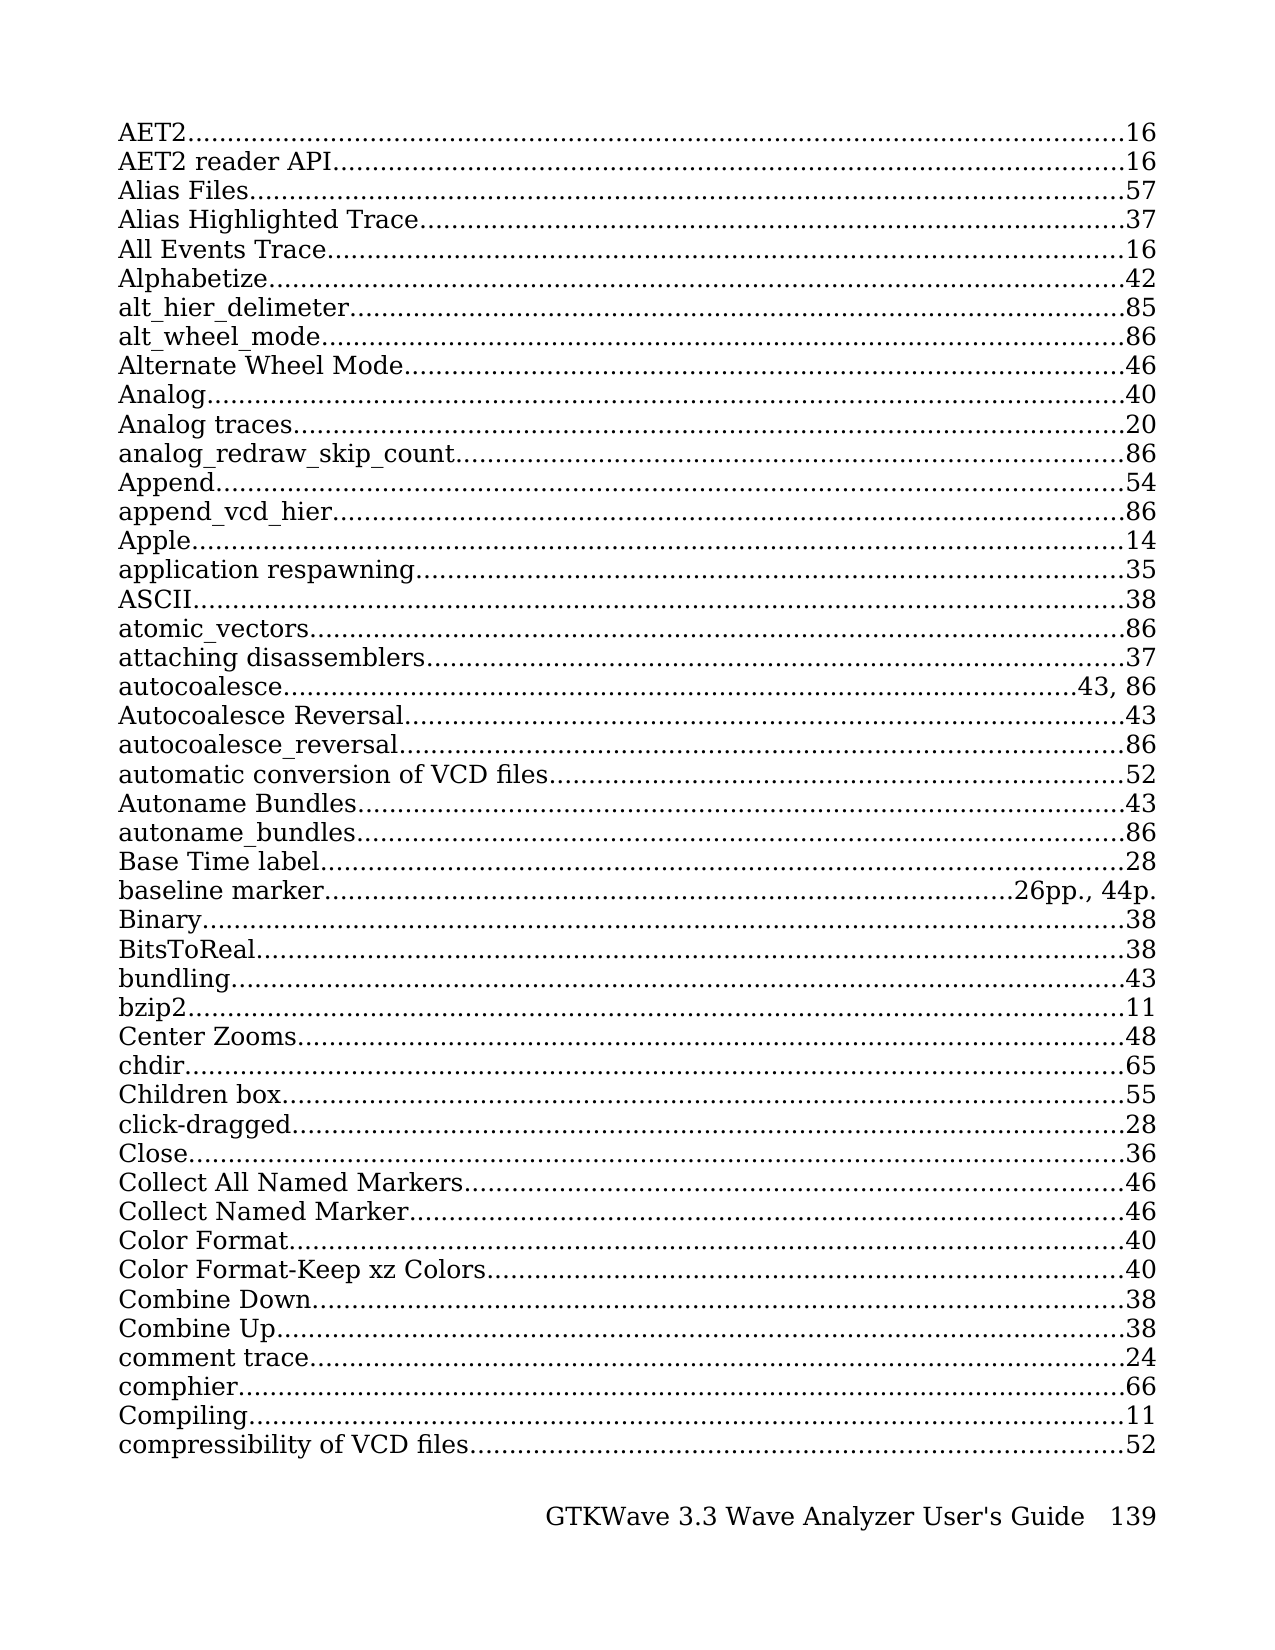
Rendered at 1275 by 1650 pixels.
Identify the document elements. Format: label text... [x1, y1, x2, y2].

text AET2 16 [118, 118, 1157, 147]
text Children box 55 [118, 1081, 1157, 1110]
text automatic conversion of VCD files 52 [118, 760, 1157, 789]
text Binary 38 [118, 906, 1157, 935]
text ASCII 38 [118, 585, 1157, 614]
text Analog traces 20 [118, 410, 1157, 439]
text Center Zooms 48 [118, 1022, 1157, 1051]
text Alias Highlighted Trace 37 [118, 206, 1157, 235]
text application respawning 35 [118, 556, 1157, 585]
text BitsToReal 38 [118, 935, 1157, 964]
text bzip2 11 [118, 993, 1157, 1022]
text Append 54 [118, 468, 1157, 497]
text Analog 40 [118, 381, 1157, 410]
text Color Format-Keep xz Colors 40 [118, 1256, 1157, 1285]
text append_vcd_hier 86 [118, 497, 1157, 526]
text comphier 66 [118, 1372, 1157, 1401]
text atomic_vectors 86 [118, 614, 1157, 643]
text autocoalesce_reversal 86 [118, 731, 1157, 760]
text All Events Trace 16 [118, 235, 1157, 264]
text Combine Down 38 [118, 1285, 1157, 1314]
text Collect All Named Markers 46 [118, 1168, 1157, 1197]
text baseline marker 26pp., 44p. [118, 876, 1157, 906]
text click-dragged 28 [118, 1110, 1157, 1139]
text Autocoalesce Reversal 43 [118, 701, 1157, 731]
text bundling 43 [118, 964, 1157, 993]
text Alphabetize 42 [118, 264, 1157, 293]
text autocoalesce 43, 86 [118, 672, 1157, 701]
text Alternate Wheel Mode 46 [118, 351, 1157, 381]
text Compiling 11 [118, 1401, 1157, 1431]
text AET2 reader API 16 [118, 147, 1157, 176]
text Apple 14 [118, 526, 1157, 556]
text Close 36 [118, 1139, 1157, 1168]
text Alias Files 57 [118, 176, 1157, 206]
text Autoname Bundles 43 [118, 789, 1157, 818]
text alt_wheel_mode 86 [118, 322, 1157, 351]
text compressibility of VCD files 52 [118, 1431, 1157, 1460]
text alt_hier_delimeter 85 [118, 293, 1157, 322]
text analog_redraw_skip_count 86 [118, 439, 1157, 468]
text chdir 65 [118, 1051, 1157, 1081]
text autoname_bundles 86 [118, 818, 1157, 847]
text comment trace 24 [118, 1343, 1157, 1372]
text Collect Named Marker 46 [118, 1197, 1157, 1226]
text attaching disassemblers 37 [118, 643, 1157, 672]
text Combine Up 38 [118, 1314, 1157, 1343]
text Color Format 40 [118, 1226, 1157, 1256]
text Base Time label 28 [118, 847, 1157, 876]
